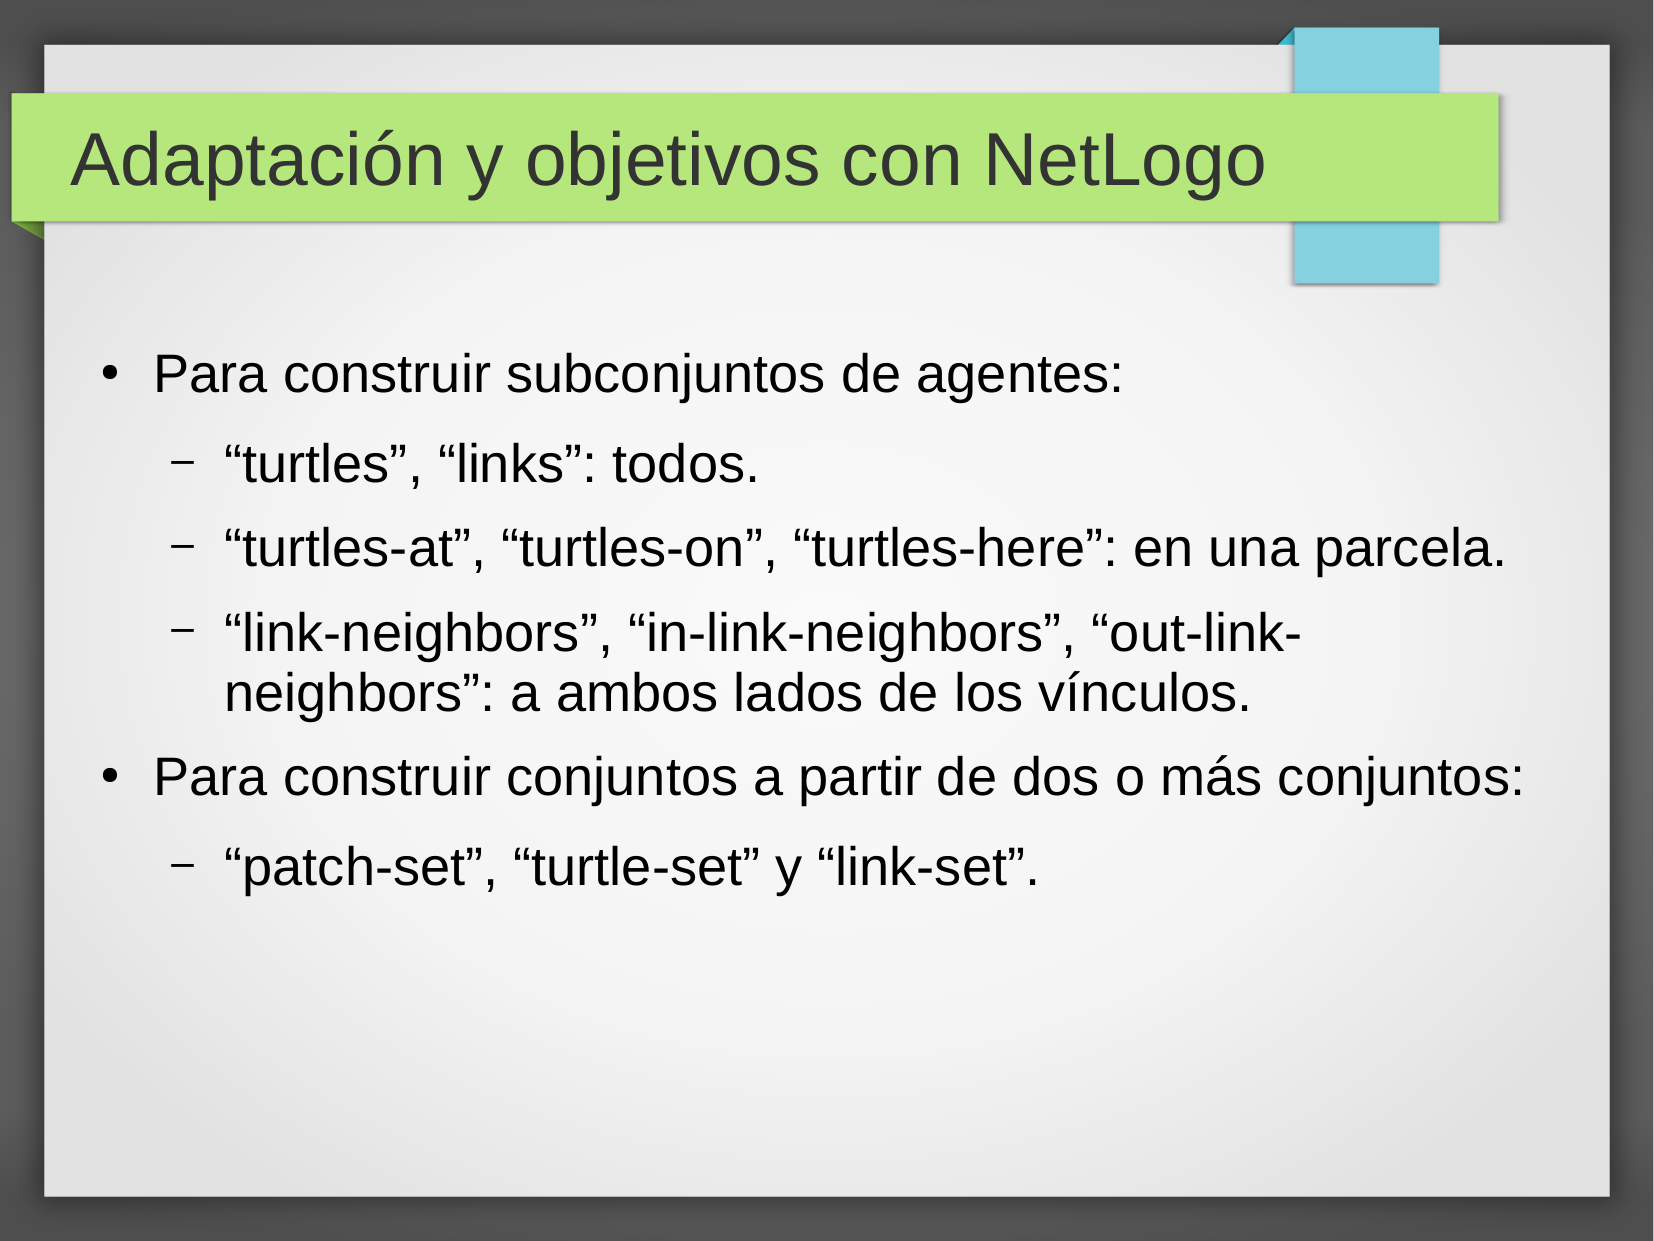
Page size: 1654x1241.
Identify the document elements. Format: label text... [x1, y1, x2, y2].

list Para construir subconjuntos de agentes: “turtles”, “links”: todos. “turtles-at”, “turtles-on”, “turtles-here”: en una parcela. “link-neighbors”, “in-link-neighbors”, “out-link-neighbors”: a ambos lados de los vínculos. Para construir conjuntos a partir de dos o más conjuntos: “patch-set”, “turtle-set” y “link-set”. [82, 343, 1538, 1099]
picture [0, 0, 1654, 1241]
title Adaptación y objetivos con NetLogo [70, 106, 1453, 213]
